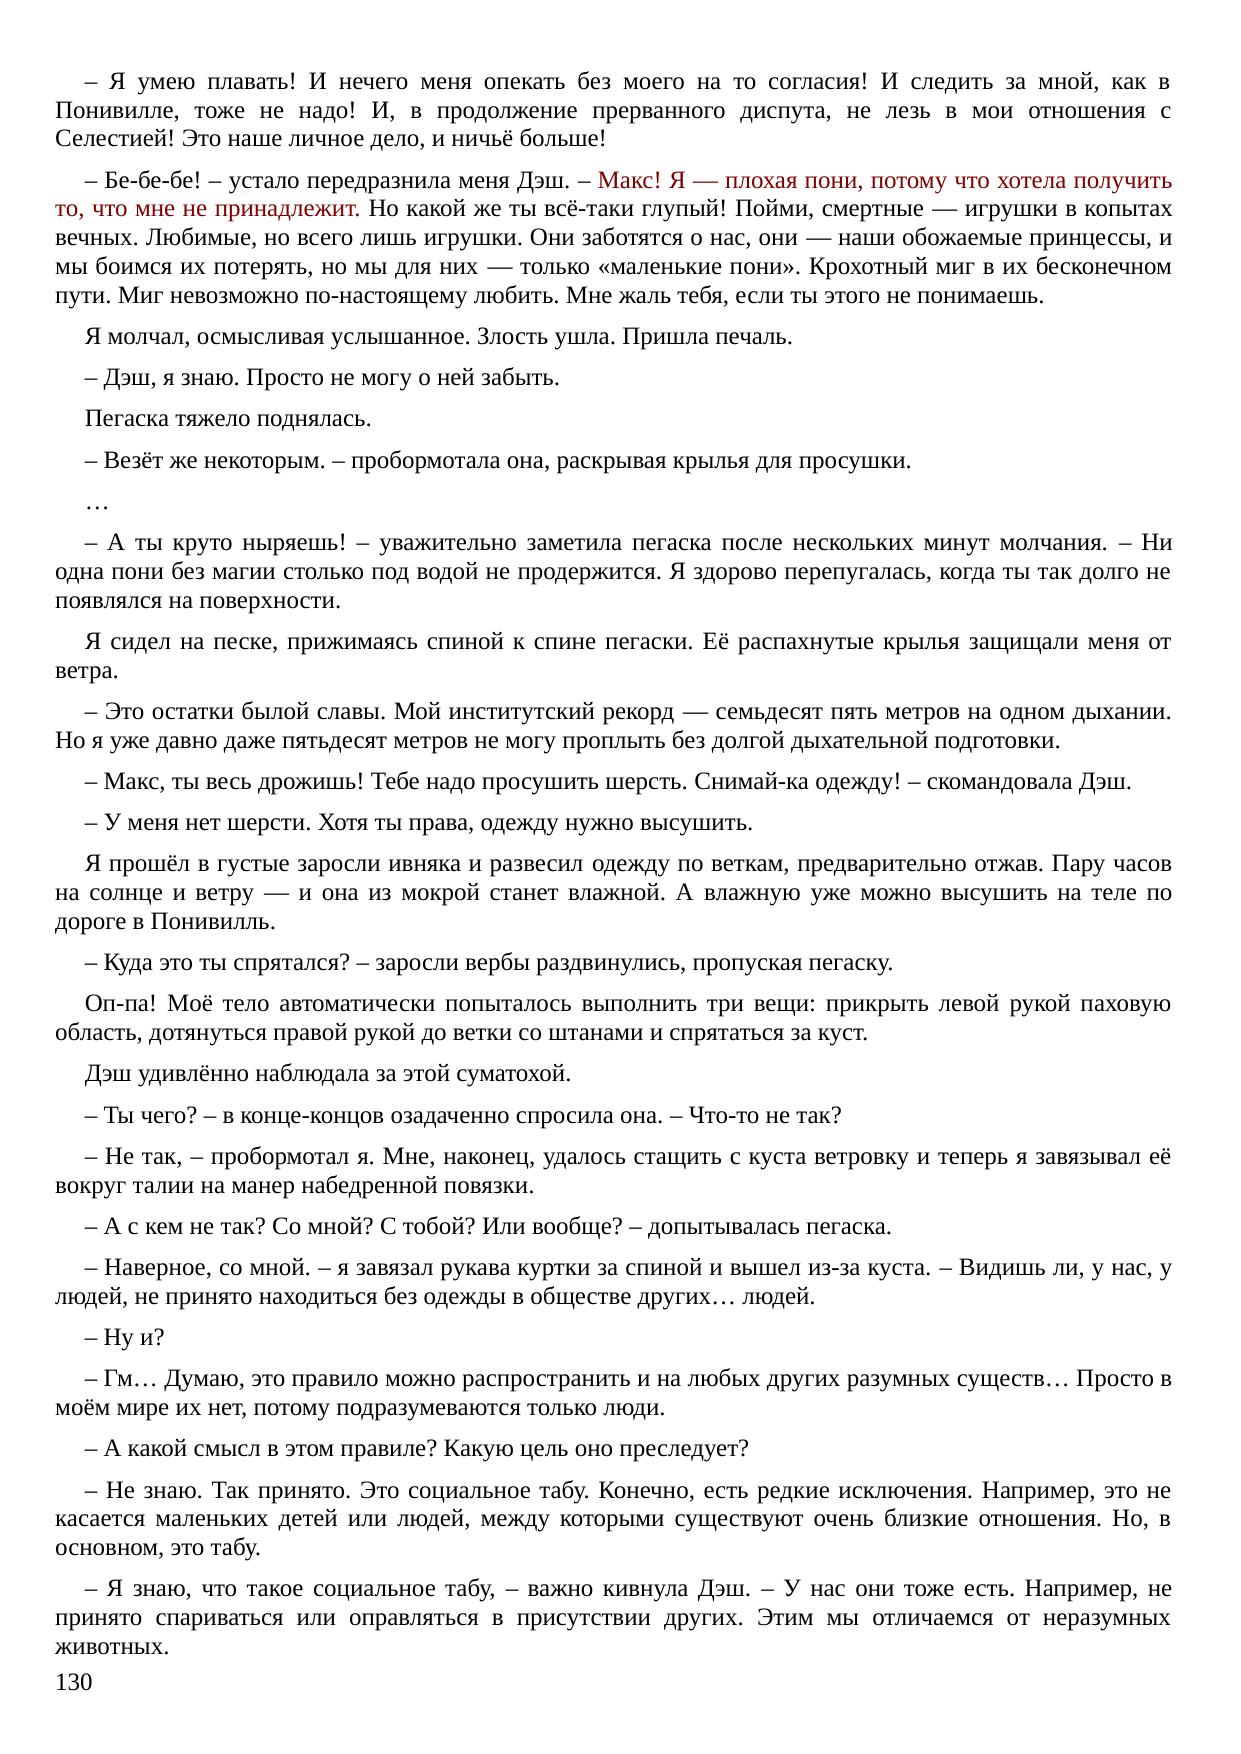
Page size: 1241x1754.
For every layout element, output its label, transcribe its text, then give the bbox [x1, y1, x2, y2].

text – А с кем не так? Со мной? С тобой? Или вообще? – допытывалась пегаска. [55, 1211, 1173, 1240]
text – Я знаю, что такое социальное табу, – важно кивнула Дэш. – У нас они тоже есть. Например, не принято спариваться или оправляться в присутствии других. Этим мы отличаемся от неразумных животных. [55, 1573, 1173, 1660]
text – Бе-бе-бе! – устало передразнила меня Дэш. – Макс! Я — плохая пони, потому что хотела получить то, что мне не принадлежит. Но какой же ты всё-таки глупый! Пойми, смертные — игрушки в копытах вечных. Любимые, но всего лишь игрушки. Они заботятся о нас, они — наши обожаемые принцессы, и мы боимся их потерять, но мы для них — только «маленькие пони». Крохотный миг в их бесконечном пути. Миг невозможно по-настоящему любить. Мне жаль тебя, если ты этого не понимаешь. [55, 165, 1173, 308]
text – Везёт же некоторым. – пробормотала она, раскрывая крылья для просушки. [55, 445, 1173, 473]
text – Наверное, со мной. – я завязал рукава куртки за спиной и вышел из-за куста. – Видишь ли, у нас, у людей, не принято находиться без одежды в обществе других… людей. [55, 1252, 1173, 1310]
text – Гм… Думаю, это правило можно распространить и на любых других разумных существ… Просто в моём мире их нет, потому подразумеваются только люди. [55, 1363, 1173, 1421]
text Я прошёл в густые заросли ивняка и развесил одежду по веткам, предварительно отжав. Пару часов на солнце и ветру — и она из мокрой станет влажной. А влажную уже можно высушить на теле по дороге в Понивилль. [55, 848, 1173, 935]
text – Ну и? [55, 1322, 1173, 1351]
text – А ты круто ныряешь! – уважительно заметила пегаска после нескольких минут молчания. – Ни одна пони без магии столько под водой не продержится. Я здорово перепугалась, когда ты так долго не появлялся на поверхности. [55, 527, 1173, 613]
text – Я умею плавать! И нечего меня опекать без моего на то согласия! И следить за мной, как в Понивилле, тоже не надо! И, в продолжение прерванного диспута, не лезь в мои отношения с Селестией! Это наше личное дело, и ничьё больше! [55, 66, 1173, 152]
text Я молчал, осмысливая услышанное. Злость ушла. Пришла печаль. [55, 321, 1173, 350]
text Пегаска тяжело поднялась. [55, 403, 1173, 432]
text – Макс, ты весь дрожишь! Тебе надо просушить шерсть. Снимай-ка одежду! – скомандовала Дэш. [55, 766, 1173, 795]
text … [55, 486, 1173, 515]
text – А какой смысл в этом правиле? Какую цель оно преследует? [55, 1433, 1173, 1462]
text – Это остатки былой славы. Мой институтский рекорд — семьдесят пять метров на одном дыхании. Но я уже давно даже пятьдесят метров не могу проплыть без долгой дыхательной подготовки. [55, 696, 1173, 753]
text Оп-па! Моё тело автоматически попыталось выполнить три вещи: прикрыть левой рукой паховую область, дотянуться правой рукой до ветки со штанами и спрятаться за куст. [55, 988, 1173, 1046]
text Дэш удивлённо наблюдала за этой суматохой. [55, 1058, 1173, 1087]
text – У меня нет шерсти. Хотя ты права, одежду нужно высушить. [55, 807, 1173, 836]
text – Куда это ты спрятался? – заросли вербы раздвинулись, пропуская пегаску. [55, 947, 1173, 976]
text – Дэш, я знаю. Просто не могу о ней забыть. [55, 362, 1173, 391]
text – Не так, – пробормотал я. Мне, наконец, удалось стащить с куста ветровку и теперь я завязывал её вокруг талии на манер набедренной повязки. [55, 1141, 1173, 1198]
text Я сидел на песке, прижимаясь спиной к спине пегаски. Её распахнутые крылья защищали меня от ветра. [55, 626, 1173, 683]
text – Не знаю. Так принято. Это социальное табу. Конечно, есть редкие исключения. Например, это не касается маленьких детей или людей, между которыми существуют очень близкие отношения. Но, в основном, это табу. [55, 1475, 1173, 1561]
text – Ты чего? – в конце-концов озадаченно спросила она. – Что-то не так? [55, 1100, 1173, 1128]
